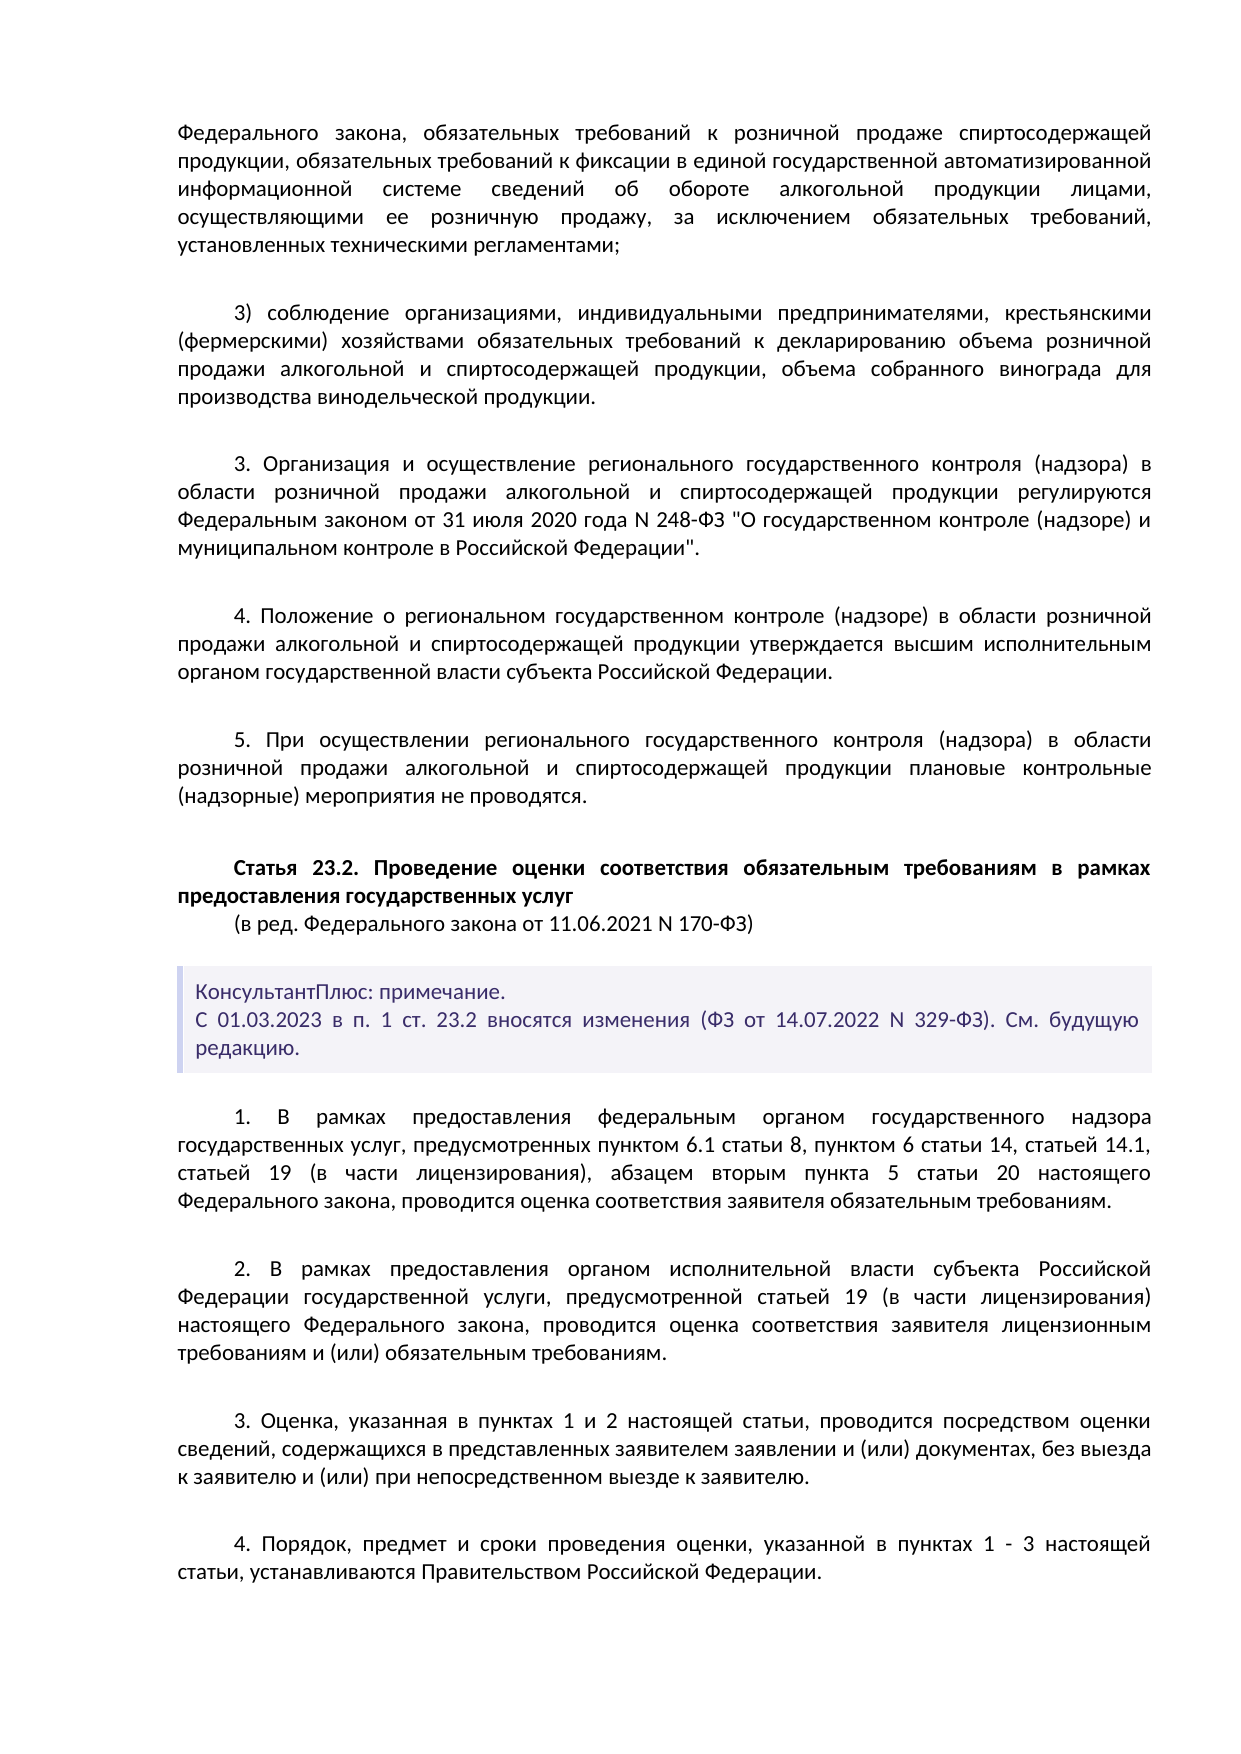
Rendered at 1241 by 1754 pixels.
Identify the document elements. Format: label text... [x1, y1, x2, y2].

table_header КонсультантПлюс: примечание. С 01.03.2023 в п. 1 ст. 23.2 вносятся изменения (ФЗ от 14.07.2022 N 329-ФЗ). См. будущую редакцию. [195, 966, 1140, 1073]
text 5. При осуществлении регионального государственного контроля (надзора) в области розничной продажи алкогольной и спиртосодержащей продукции плановые контрольные (надзорные) мероприятия не проводятся. [177, 725, 1152, 809]
text 3) соблюдение организациями, индивидуальными предпринимателями, крестьянскими (фермерскими) хозяйствами обязательных требований к декларированию объема розничной продажи алкогольной и спиртосодержащей продукции, объема собранного винограда для производства винодельческой продукции. [177, 298, 1152, 410]
text 4. Положение о региональном государственном контроле (надзоре) в области розничной продажи алкогольной и спиртосодержащей продукции утверждается высшим исполнительным органом государственной власти субъекта Российской Федерации. [177, 601, 1152, 685]
text 4. Порядок, предмет и сроки проведения оценки, указанной в пунктах 1 - 3 настоящей статьи, устанавливаются Правительством Российской Федерации. [177, 1529, 1152, 1585]
text 3. Оценка, указанная в пунктах 1 и 2 настоящей статьи, проводится посредством оценки сведений, содержащихся в представленных заявителем заявлении и (или) документах, без выезда к заявителю и (или) при непосредственном выезде к заявителю. [177, 1406, 1152, 1490]
text Федерального закона, обязательных требований к розничной продаже спиртосодержащей продукции, обязательных требований к фиксации в единой государственной автоматизированной информационной системе сведений об обороте алкогольной продукции лицами, осуществляющими ее розничную продажу, за исключением обязательных требований, установленных техническими регламентами; [177, 118, 1152, 258]
table_header [1140, 966, 1152, 1073]
text 2. В рамках предоставления органом исполнительной власти субъекта Российской Федерации государственной услуги, предусмотренной статьей 19 (в части лицензирования) настоящего Федерального закона, проводится оценка соответствия заявителя лицензионным требованиям и (или) обязательным требованиям. [177, 1254, 1152, 1366]
text (в ред. Федерального закона от 11.06.2021 N 170-ФЗ) [177, 909, 1152, 938]
text 1. В рамках предоставления федеральным органом государственного надзора государственных услуг, предусмотренных пунктом 6.1 статьи 8, пунктом 6 статьи 14, статьей 14.1, статьей 19 (в части лицензирования), абзацем вторым пункта 5 статьи 20 настоящего Федерального закона, проводится оценка соответствия заявителя обязательным требованиям. [177, 1102, 1152, 1214]
table_header [177, 966, 183, 1073]
table_header [184, 966, 195, 1073]
title Статья 23.2. Проведение оценки соответствия обязательным требованиям в рамках предоставления государственных услуг [177, 853, 1152, 909]
text 3. Организация и осуществление регионального государственного контроля (надзора) в области розничной продажи алкогольной и спиртосодержащей продукции регулируются Федеральным законом от 31 июля 2020 года N 248-ФЗ "О государственном контроле (надзоре) и муниципальном контроле в Российской Федерации". [177, 449, 1152, 562]
